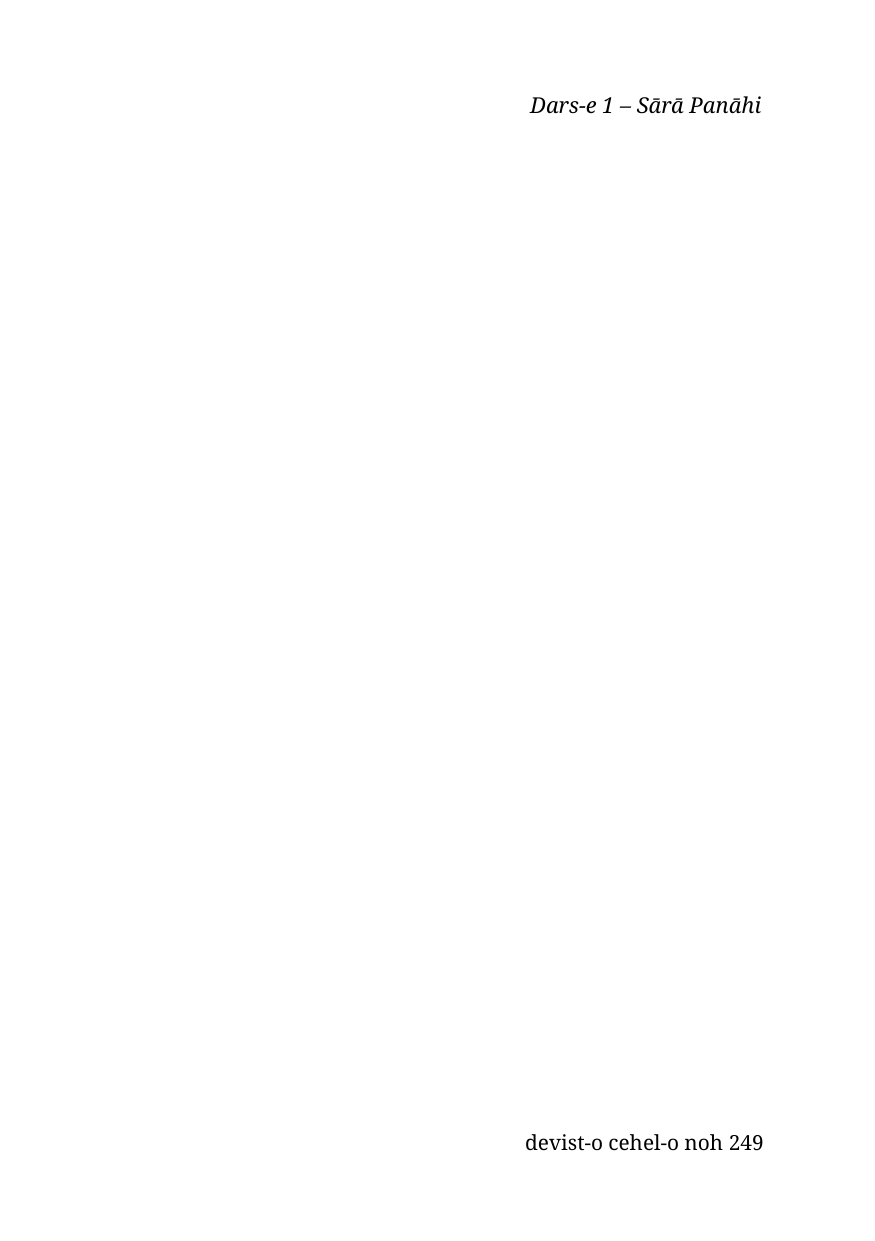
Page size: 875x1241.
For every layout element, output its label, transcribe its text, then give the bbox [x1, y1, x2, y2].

text devist-o cehel-o noh 249 [111, 1128, 763, 1157]
